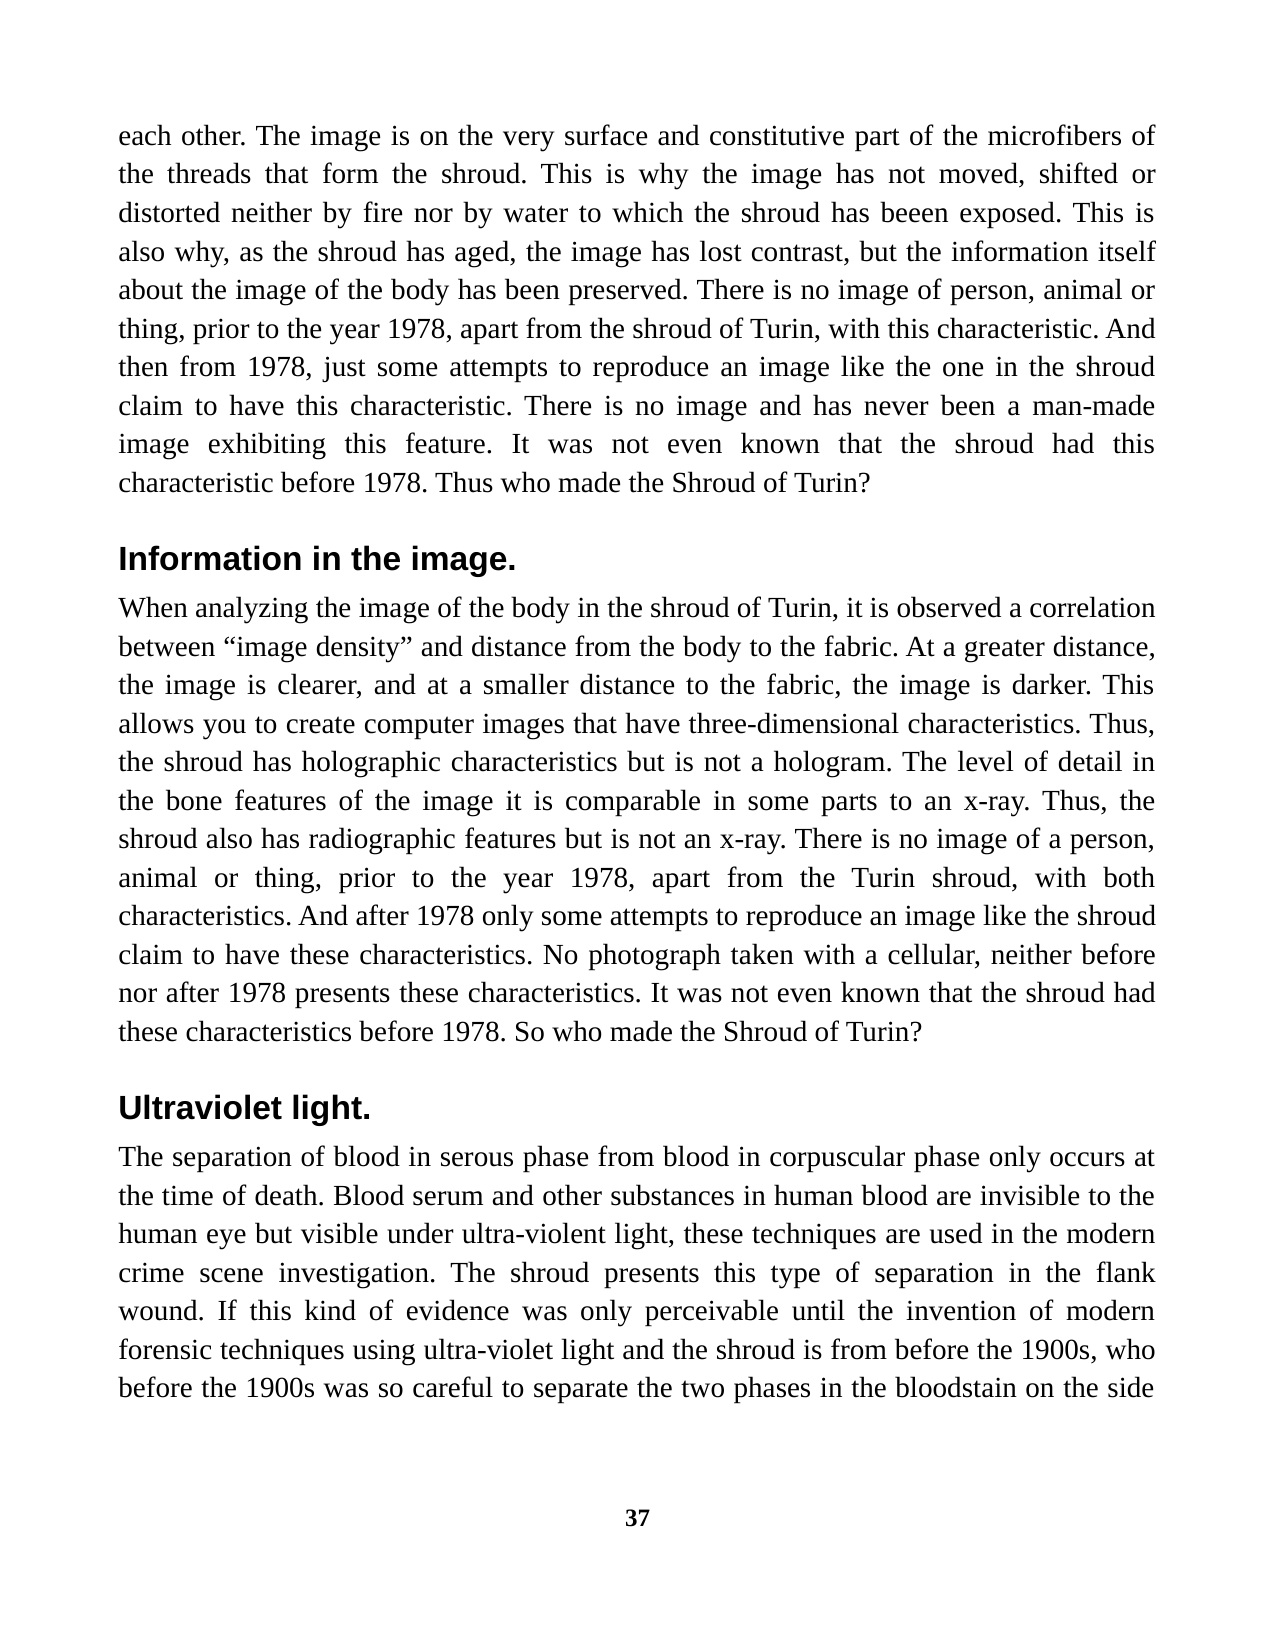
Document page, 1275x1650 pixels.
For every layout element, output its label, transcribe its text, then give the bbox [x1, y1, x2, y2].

text The separation of blood in serous phase from blood in corpuscular phase only occurs at the time of death. Blood serum and other substances in human blood are invisible to the human eye but visible under ultra-violent light, these techniques are used in the modern crime scene investigation. The shroud presents this type of separation in the flank wound. If this kind of evidence was only perceivable until the invention of modern forensic techniques using ultra-violet light and the shroud is from before the 1900s, who before the 1900s was so careful to separate the two phases in the bloodstain on the side [118, 1139, 1157, 1404]
subtitle Ultraviolet light. [118, 1088, 1157, 1127]
subtitle Information in the image. [118, 539, 1157, 578]
text each other. The image is on the very surface and constitutive part of the microfibers of the threads that form the shroud. This is why the image has not moved, shifted or distorted neither by fire nor by water to which the shroud has beeen exposed. This is also why, as the shroud has aged, the image has lost contrast, but the information itself about the image of the body has been preserved. There is no image of person, animal or thing, prior to the year 1978, apart from the shroud of Turin, with this characteristic. And then from 1978, just some attempts to reproduce an image like the one in the shroud claim to have this characteristic. There is no image and has never been a man-made image exhibiting this feature. It was not even known that the shroud had this characteristic before 1978. Thus who made the Shroud of Turin? [118, 118, 1157, 498]
text When analyzing the image of the body in the shroud of Turin, it is observed a correlation between “image density” and distance from the body to the fabric. At a greater distance, the image is clearer, and at a smaller distance to the fabric, the image is darker. This allows you to create computer images that have three-dimensional characteristics. Thus, the shroud has holographic characteristics but is not a hologram. The level of detail in the bone features of the image it is comparable in some parts to an x-ray. Thus, the shroud also has radiographic features but is not an x-ray. There is no image of a person, animal or thing, prior to the year 1978, apart from the Turin shroud, with both characteristics. And after 1978 only some attempts to reproduce an image like the shroud claim to have these characteristics. No photograph taken with a cellular, neither before nor after 1978 presents these characteristics. It was not even known that the shroud had these characteristics before 1978. So who made the Shroud of Turin? [118, 590, 1157, 1048]
